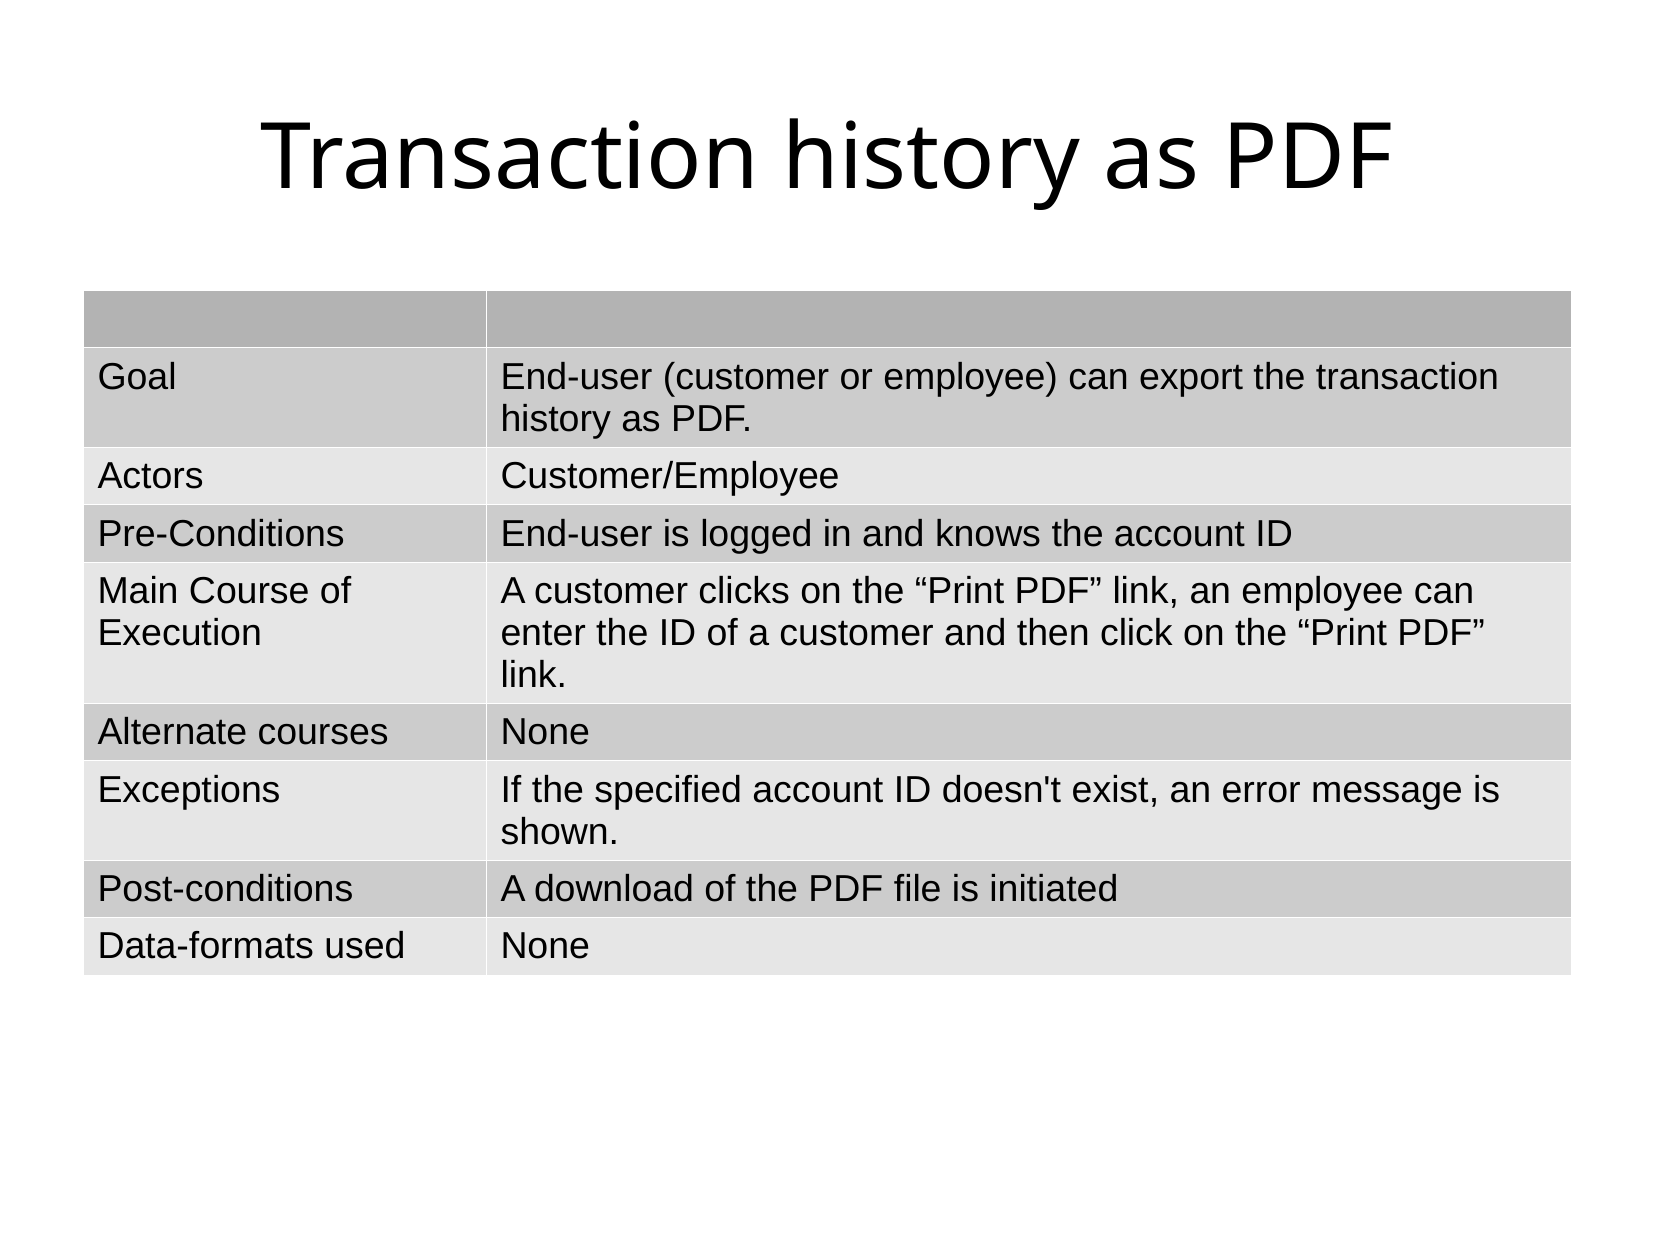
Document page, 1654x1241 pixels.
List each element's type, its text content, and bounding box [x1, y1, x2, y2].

table_cell A customer clicks on the “Print PDF” link, an employee can enter the ID of a customer and then click on the “Print PDF” link. [487, 563, 1571, 703]
table_cell Goal [84, 348, 486, 447]
table_cell Exceptions [84, 761, 486, 860]
table_header [487, 291, 1571, 347]
table_cell A download of the PDF file is initiated [487, 861, 1571, 917]
table_header [84, 291, 486, 347]
table_cell None [487, 704, 1571, 760]
table_cell None [487, 918, 1571, 975]
table_cell Actors [84, 448, 486, 504]
table_cell End-user is logged in and knows the account ID [487, 505, 1571, 562]
table_cell Data-formats used [84, 918, 486, 975]
title Transaction history as PDF [82, 49, 1571, 257]
table_cell Alternate courses [84, 704, 486, 760]
table_cell Post-conditions [84, 861, 486, 917]
table_cell Customer/Employee [487, 448, 1571, 504]
table_cell Main Course of Execution [84, 563, 486, 703]
table_cell If the specified account ID doesn't exist, an error message is shown. [487, 761, 1571, 860]
table_cell Pre-Conditions [84, 505, 486, 562]
table_cell End-user (customer or employee) can export the transaction history as PDF. [487, 348, 1571, 447]
